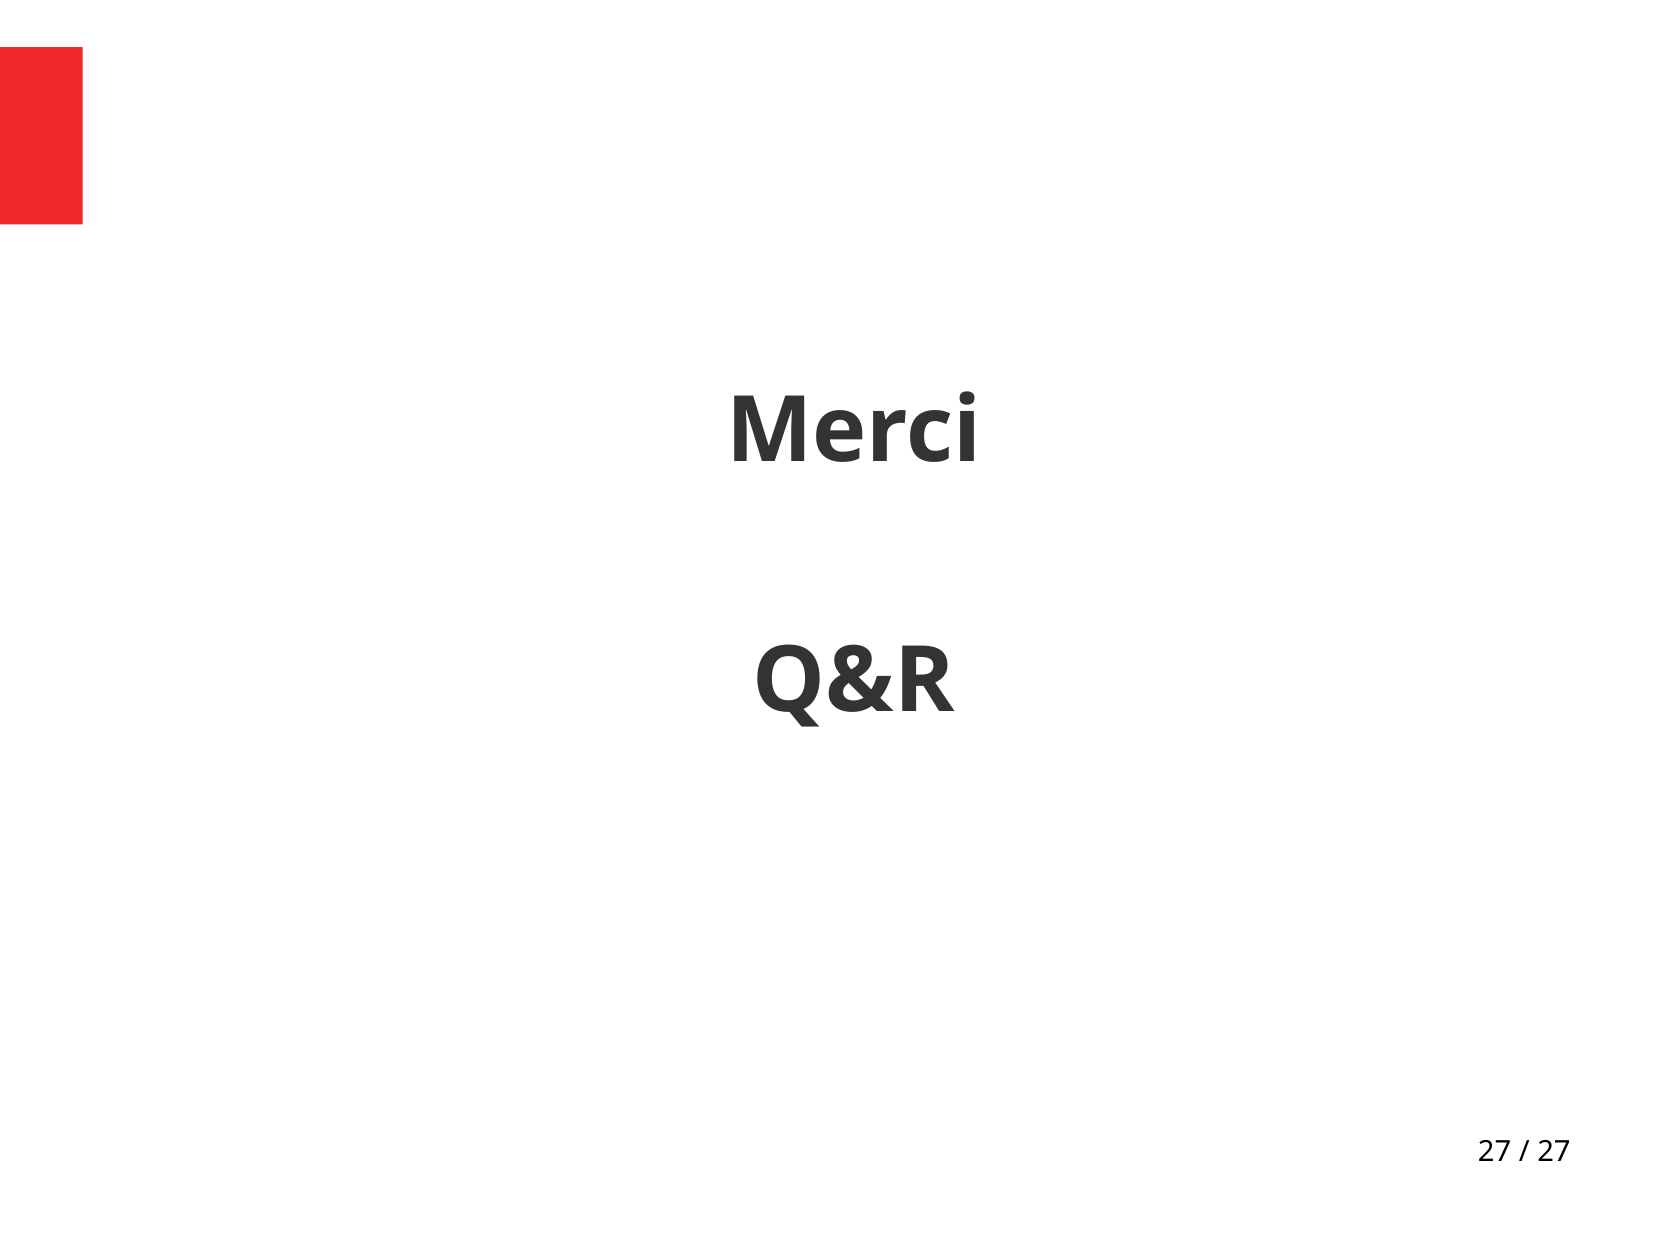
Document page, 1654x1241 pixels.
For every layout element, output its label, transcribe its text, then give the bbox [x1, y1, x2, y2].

title Merci Q&R [705, 356, 1003, 745]
